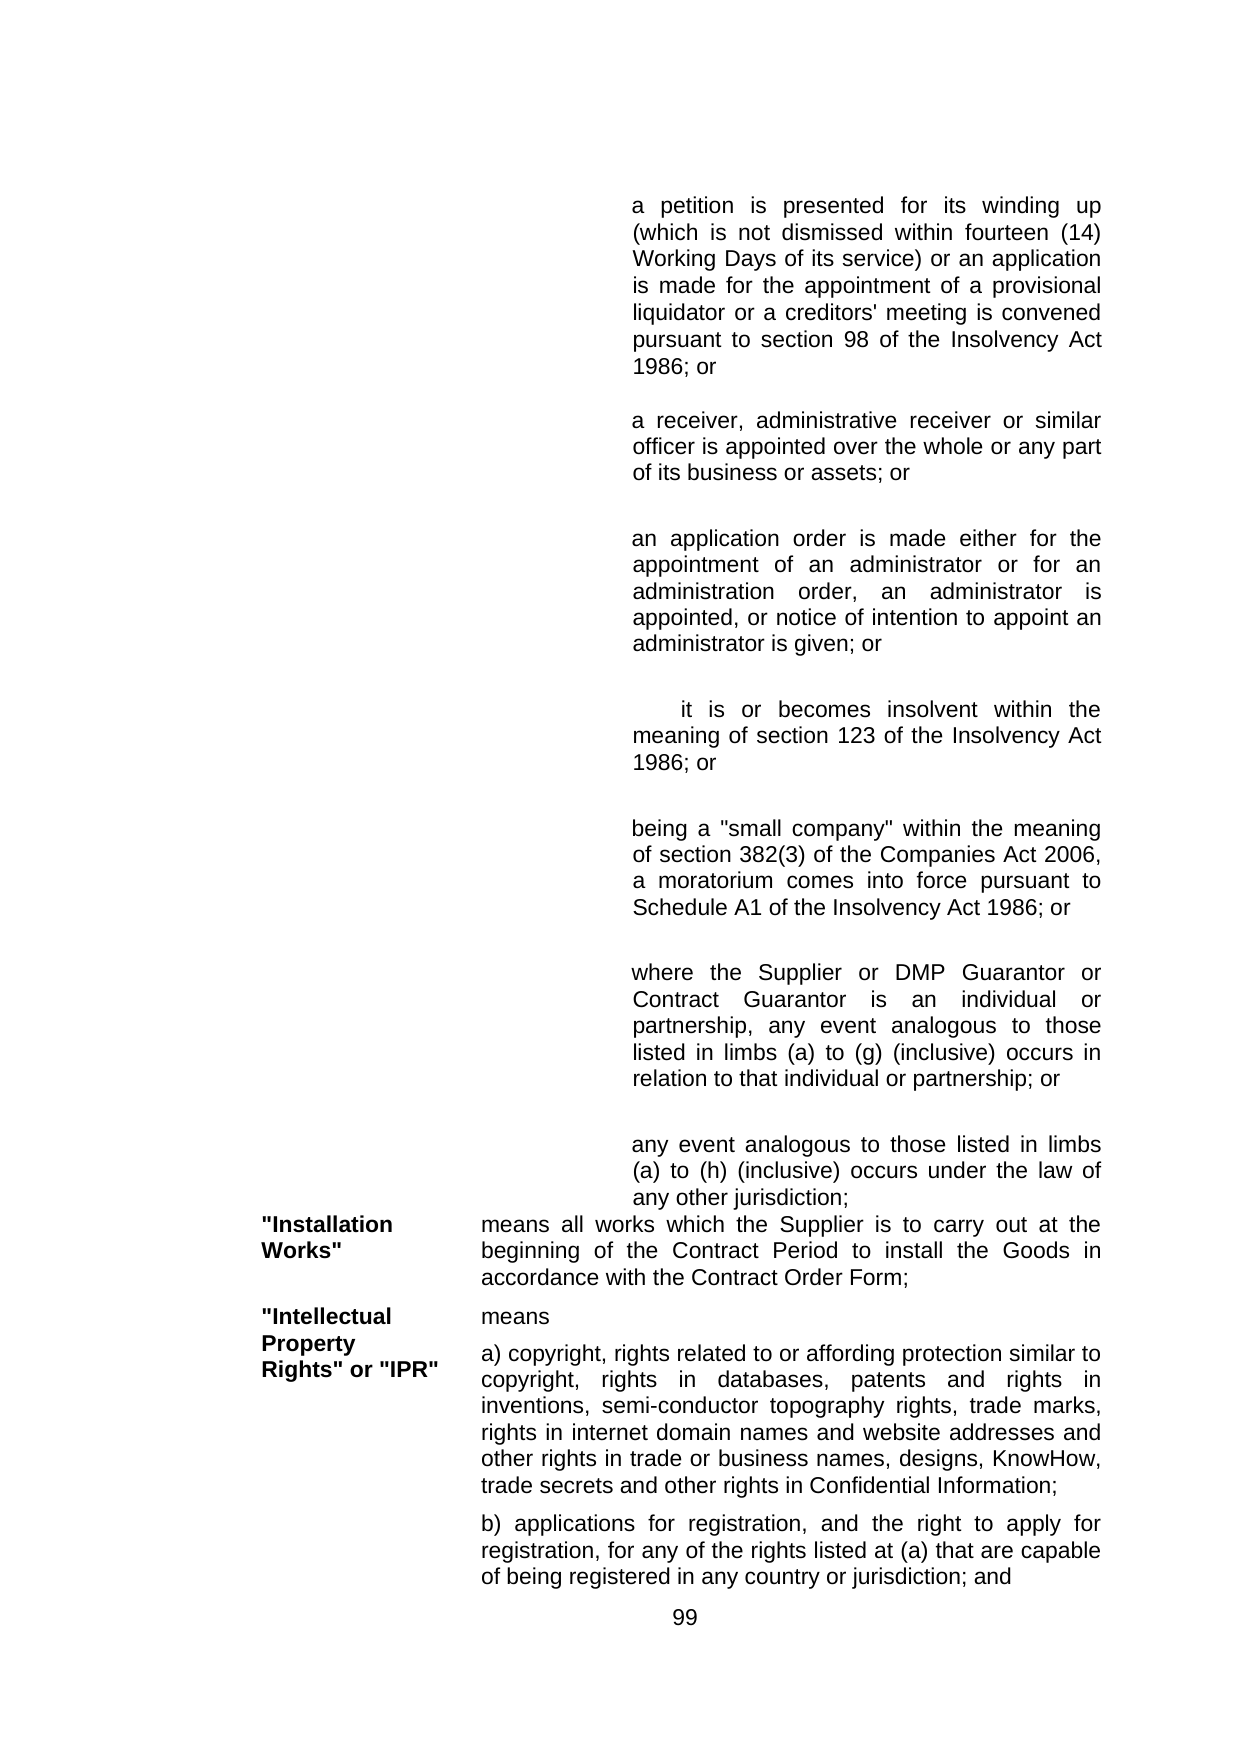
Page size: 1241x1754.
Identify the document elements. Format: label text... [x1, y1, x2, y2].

table_cell "Intellectual Property Rights" or "IPR" [250, 1303, 469, 1602]
table_cell a petition is presented for its winding up (which is not dismissed within fourteen (14) Working Days of its service) or an application is made for the appointment of a provisional liquidator or a creditors' meeting is convened pursuant to section 98 of the Insolvency Act 1986; or a receiver, administrative receiver or similar officer is appointed over the whole or any part of its business or assets; or an application order is made either for the appointment of an administrator or for an administration order, an administrator is appointed, or notice of intention to appoint an administrator is given; or it is or becomes insolvent within the meaning of section 123 of the Insolvency Act 1986; or being a "small company" within the meaning of section 382(3) of the Companies Act 2006, a moratorium comes into force pursuant to Schedule A1 of the Insolvency Act 1986; or where the Supplier or DMP Guarantor or Contract Guarantor is an individual or partnership, any event analogous to those listed in limbs (a) to (g) (inclusive) occurs in relation to that individual or partnership; or any event analogous to those listed in limbs (a) to (h) (inclusive) occurs under the law of any other jurisdiction; [470, 150, 1113, 1211]
table_cell [250, 150, 469, 1211]
table_cell "Installation Works" [250, 1211, 469, 1303]
table_cell means all works which the Supplier is to carry out at the beginning of the Contract Period to install the Goods in accordance with the Contract Order Form; [470, 1211, 1113, 1303]
table_cell means a) copyright, rights related to or affording protection similar to copyright, rights in databases, patents and rights in inventions, semi-conductor topography rights, trade marks, rights in internet domain names and website addresses and other rights in trade or business names, designs, KnowHow, trade secrets and other rights in Confidential Information; b) applications for registration, and the right to apply for registration, for any of the rights listed at (a) that are capable of being registered in any country or jurisdiction; and [470, 1303, 1113, 1602]
